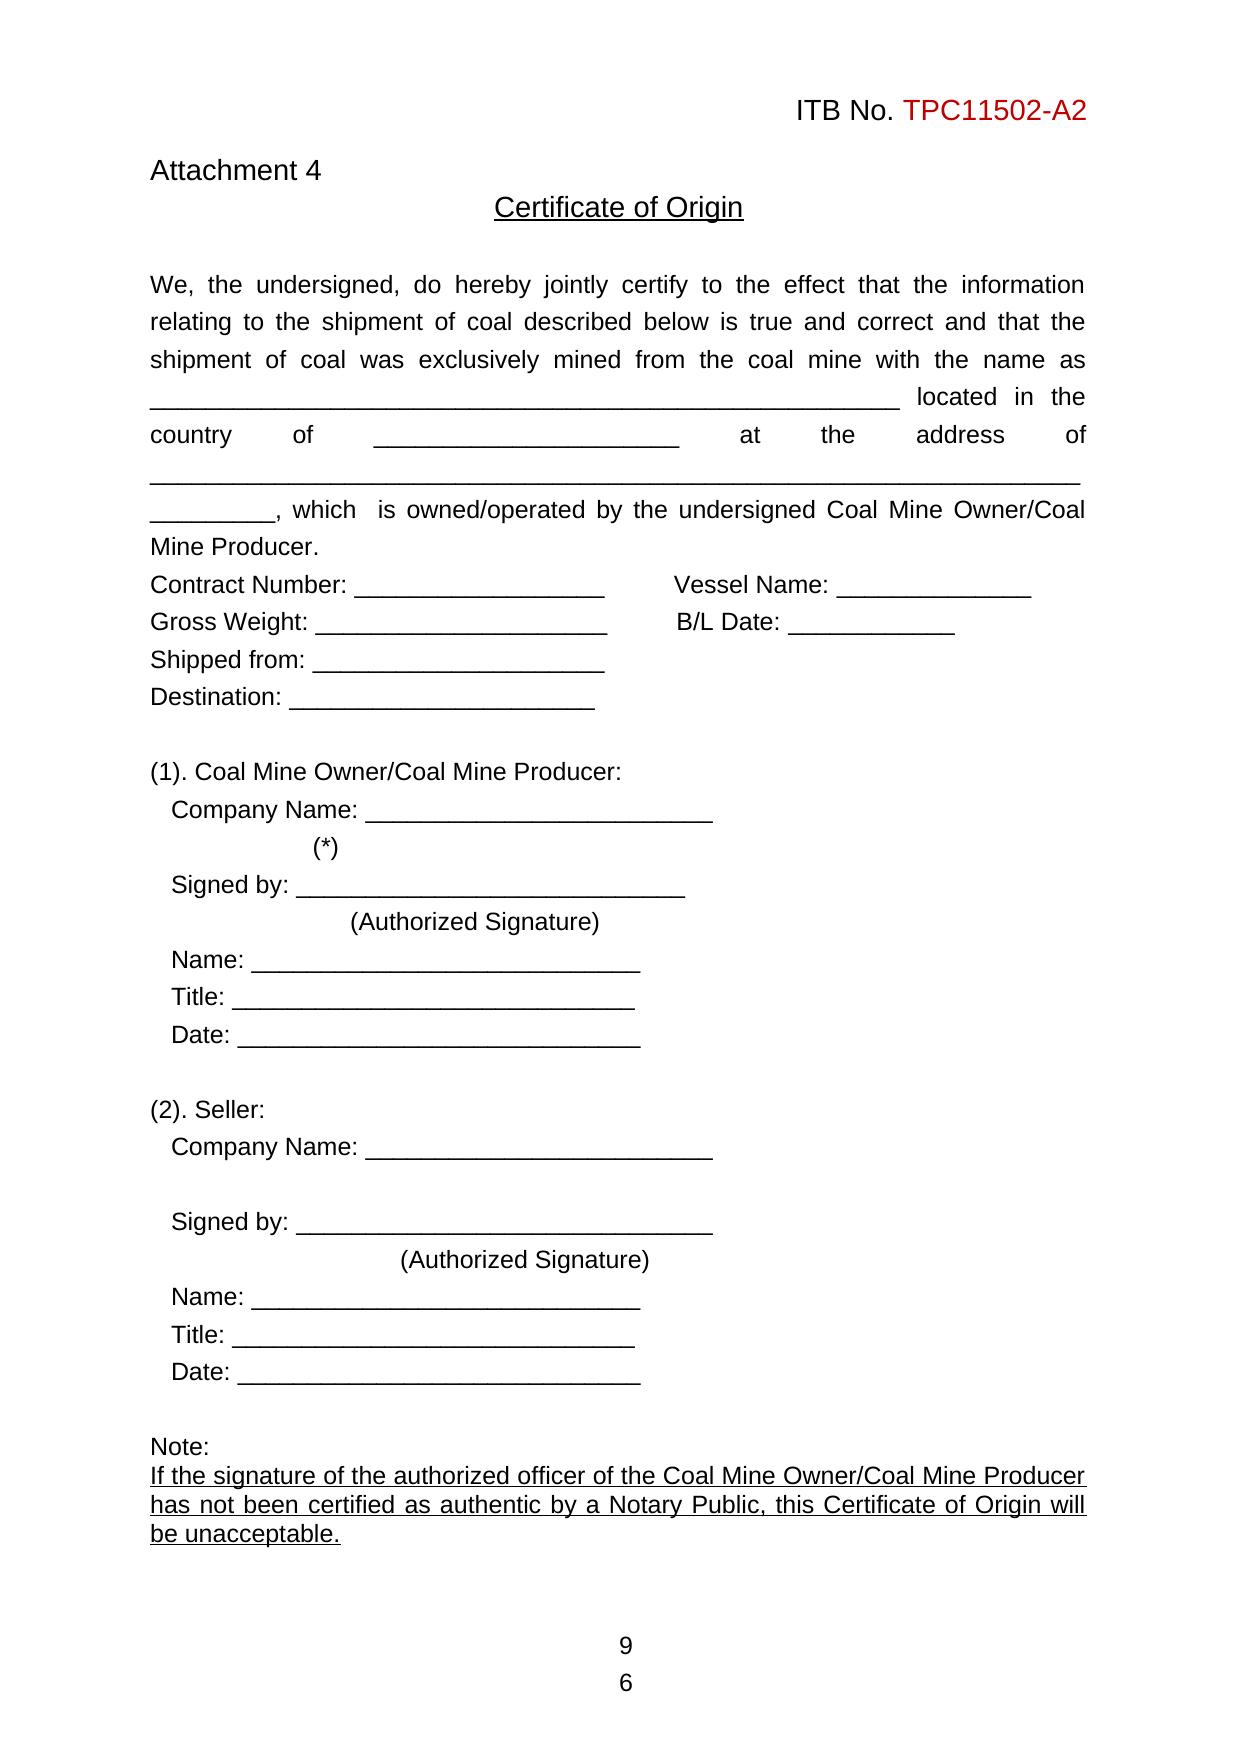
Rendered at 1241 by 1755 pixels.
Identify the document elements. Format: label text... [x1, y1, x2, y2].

text Company Name: _________________________ [150, 786, 1087, 824]
text Contract Number: __________________ Vessel Name: ______________ [150, 561, 1087, 599]
text Date: _____________________________ [150, 1011, 1087, 1049]
text Shipped from: _____________________ [150, 636, 1087, 674]
text Name: ____________________________ [150, 1274, 1087, 1311]
text Company Name: _________________________ [150, 1124, 1087, 1161]
text (1). Coal Mine Owner/Coal Mine Producer: [150, 749, 1087, 786]
text Date: _____________________________ [150, 1349, 1087, 1386]
text (2). Seller: [150, 1086, 1087, 1124]
text We, the undersigned, do hereby jointly certify to the effect that the information relating to the shipment of coal described below is true and correct and that the shipment of coal was exclusively mined from the coal mine with the name as ______________________________________________________ located in the country of ______________________ at the address of ____________________________________________________________________________, which is owned/operated by the undersigned Coal Mine Owner/Coal Mine Producer. [150, 261, 1087, 561]
text Title: _____________________________ [150, 1311, 1087, 1349]
text (Authorized Signature) [150, 899, 1087, 936]
text Name: ____________________________ [150, 936, 1087, 974]
text Signed by: ____________________________ [150, 861, 1087, 899]
text Attachment 4 [150, 155, 1087, 186]
text Signed by: ______________________________ [150, 1199, 1087, 1236]
text Destination: ______________________ [150, 674, 1087, 711]
text Gross Weight: _____________________ B/L Date: ____________ [150, 599, 1087, 636]
text If the signature of the authorized officer of the Coal Mine Owner/Coal Mine Producer [150, 1461, 1087, 1486]
text (*) [150, 824, 1087, 861]
text Title: _____________________________ [150, 974, 1087, 1011]
text Certificate of Origin [150, 186, 1087, 224]
text be unacceptable. [150, 1516, 1087, 1547]
text has not been certified as authentic by a Notary Public, this Certificate of Origin will [150, 1487, 1087, 1515]
text Note: [150, 1424, 1087, 1461]
text (Authorized Signature) [150, 1236, 1087, 1274]
